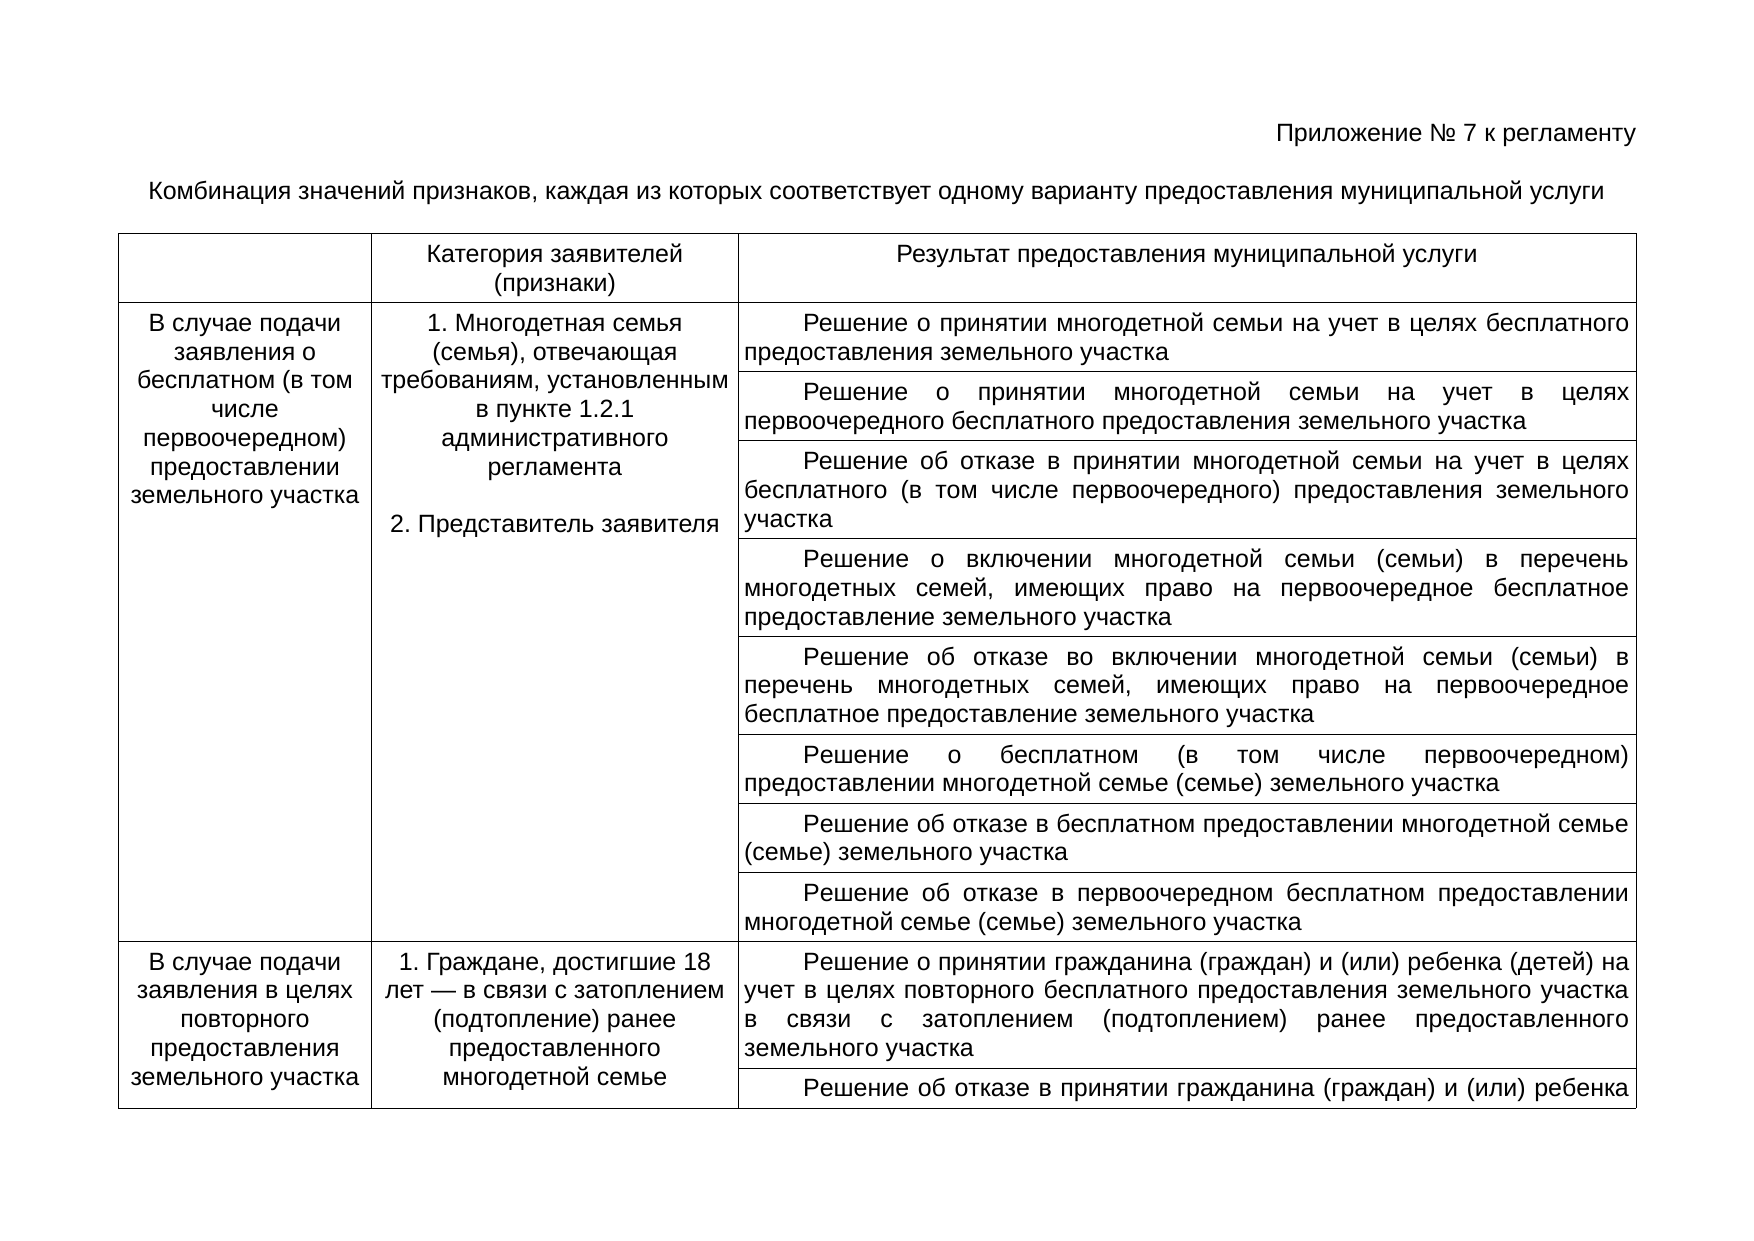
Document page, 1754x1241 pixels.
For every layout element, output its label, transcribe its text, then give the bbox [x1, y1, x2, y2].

table_cell 1. Многодетная семья (семья), отвечающая требованиям, установленным в пункте 1.2.1 административного регламента 2. Представитель заявителя [372, 303, 738, 941]
table_cell 1. Граждане, достигшие 18 лет — в связи с затоплением (подтопление) ранее предоставленного многодетной семье [372, 942, 738, 1108]
text Комбинация значений признаков, каждая из которых соответствует одному варианту предоставления муниципальной услуги [118, 176, 1636, 204]
table_cell Решение о принятии многодетной семьи на учет в целях бесплатного предоставления земельного участка [739, 303, 1636, 371]
table_cell В случае подачи заявления о бесплатном (в том числе первоочередном) предоставлении земельного участка [119, 303, 371, 941]
table_cell Решение об отказе в принятии гражданина (граждан) и (или) ребенка [739, 1069, 1636, 1108]
table_header Категория заявителей (признаки) [372, 234, 738, 302]
table_cell Решение об отказе в первоочередном бесплатном предоставлении многодетной семье (семье) земельного участка [739, 873, 1636, 941]
table_cell Решение об отказе в бесплатном предоставлении многодетной семье (семье) земельного участка [739, 804, 1636, 872]
table_cell Решение о принятии многодетной семьи на учет в целях первоочередного бесплатного предоставления земельного участка [739, 372, 1636, 440]
table_cell Решение о принятии гражданина (граждан) и (или) ребенка (детей) на учет в целях повторного бесплатного предоставления земельного участка в связи с затоплением (подтоплением) ранее предоставленного земельного участка [739, 942, 1636, 1067]
table_cell Решение об отказе во включении многодетной семьи (семьи) в перечень многодетных семей, имеющих право на первоочередное бесплатное предоставление земельного участка [739, 637, 1636, 734]
table_header Результат предоставления муниципальной услуги [739, 234, 1636, 302]
table_cell Решение о бесплатном (в том числе первоочередном) предоставлении многодетной семье (семье) земельного участка [739, 735, 1636, 803]
table_cell Решение об отказе в принятии многодетной семьи на учет в целях бесплатного (в том числе первоочередного) предоставления земельного участка [739, 441, 1636, 538]
table_cell Решение о включении многодетной семьи (семьи) в перечень многодетных семей, имеющих право на первоочередное бесплатное предоставление земельного участка [739, 539, 1636, 636]
table_cell В случае подачи заявления в целях повторного предоставления земельного участка [119, 942, 371, 1108]
table_header [119, 234, 371, 302]
text Приложение № 7 к регламенту [118, 118, 1636, 147]
